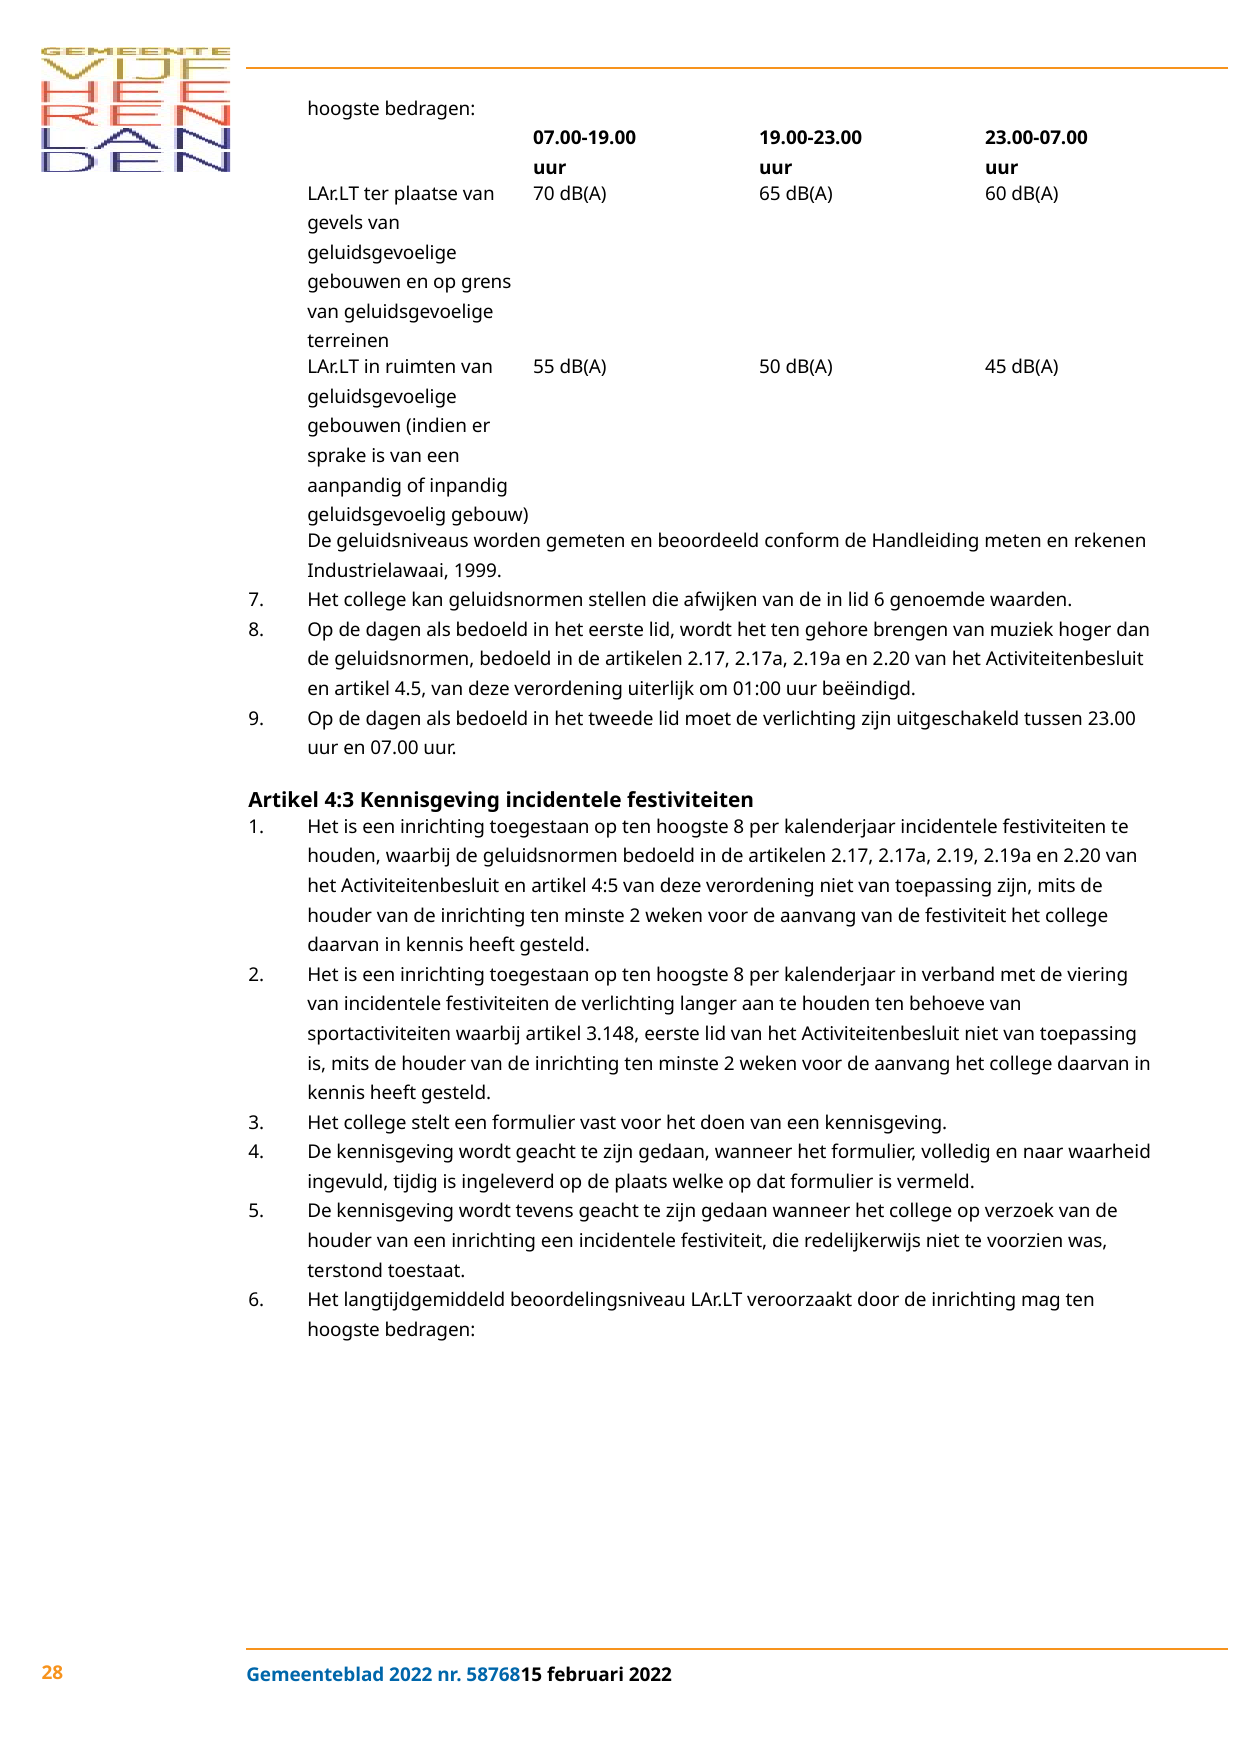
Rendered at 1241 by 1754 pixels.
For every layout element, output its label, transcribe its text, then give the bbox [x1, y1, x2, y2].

table_cell 50 dB(A) [759, 354, 985, 527]
list Het is een inrichting toegestaan op ten hoogste 8 per kalenderjaar incidentele festiviteiten te houden, waarbij de geluidsnormen bedoeld in de artikelen 2.17, 2.17a, 2.19, 2.19a en 2.20 van het Activiteitenbesluit en artikel 4:5 van deze verordening niet van toepassing zijn, mits de houder van de inrichting ten minste 2 weken voor de aanvang van de festiviteit het college daarvan in kennis heeft gesteld. [248, 813, 1152, 957]
table_cell 55 dB(A) [533, 354, 759, 527]
text Artikel 4:3 Kennisgeving incidentele festiviteiten [248, 785, 1152, 813]
table_header 23.00-07.00 uur [985, 125, 1211, 180]
list Het college kan geluidsnormen stellen die afwijken van de in lid 6 genoemde waarden. [248, 586, 1152, 612]
table_header 07.00-19.00 uur [533, 125, 759, 180]
table_cell LAr.LT ter plaatse van gevels van geluidsgevoelige gebouwen en op grens van geluidsgevoelige terreinen [307, 180, 533, 353]
table_cell 65 dB(A) [759, 180, 985, 353]
table_cell 70 dB(A) [533, 180, 759, 353]
list De kennisgeving wordt tevens geacht te zijn gedaan wanneer het college op verzoek van de houder van een inrichting een incidentele festiviteit, die redelijkerwijs niet te voorzien was, terstond toestaat. [248, 1198, 1152, 1283]
list hoogste bedragen: [248, 95, 1152, 121]
list Het is een inrichting toegestaan op ten hoogste 8 per kalenderjaar in verband met de viering van incidentele festiviteiten de verlichting langer aan te houden ten behoeve van sportactiviteiten waarbij artikel 3.148, eerste lid van het Activiteitenbesluit niet van toepassing is, mits de houder van de inrichting ten minste 2 weken voor de aanvang het college daarvan in kennis heeft gesteld. [248, 961, 1152, 1105]
list De geluidsniveaus worden gemeten en beoordeeld conform de Handleiding meten en rekenen Industrielawaai, 1999. [248, 527, 1152, 582]
table_cell 45 dB(A) [985, 354, 1211, 527]
table_cell 60 dB(A) [985, 180, 1211, 353]
picture [41, 47, 231, 172]
table_header 19.00-23.00 uur [759, 125, 985, 180]
list De kennisgeving wordt geacht te zijn gedaan, wanneer het formulier, volledig en naar waarheid ingevuld, tijdig is ingeleverd op de plaats welke op dat formulier is vermeld. [248, 1138, 1152, 1194]
list Het college stelt een formulier vast voor het doen van een kennisgeving. [248, 1109, 1152, 1135]
list Op de dagen als bedoeld in het tweede lid moet de verlichting zijn uitgeschakeld tussen 23.00 uur en 07.00 uur. [248, 705, 1152, 760]
table_header [307, 125, 533, 180]
list Het langtijdgemiddeld beoordelingsniveau LAr.LT veroorzaakt door de inrichting mag ten hoogste bedragen: [248, 1286, 1152, 1342]
list Op de dagen als bedoeld in het eerste lid, wordt het ten gehore brengen van muziek hoger dan de geluidsnormen, bedoeld in de artikelen 2.17, 2.17a, 2.19a en 2.20 van het Activiteitenbesluit en artikel 4.5, van deze verordening uiterlijk om 01:00 uur beëindigd. [248, 616, 1152, 701]
table_cell LAr.LT in ruimten van geluidsgevoelige gebouwen (indien er sprake is van een aanpandig of inpandig geluidsgevoelig gebouw) [307, 354, 533, 527]
